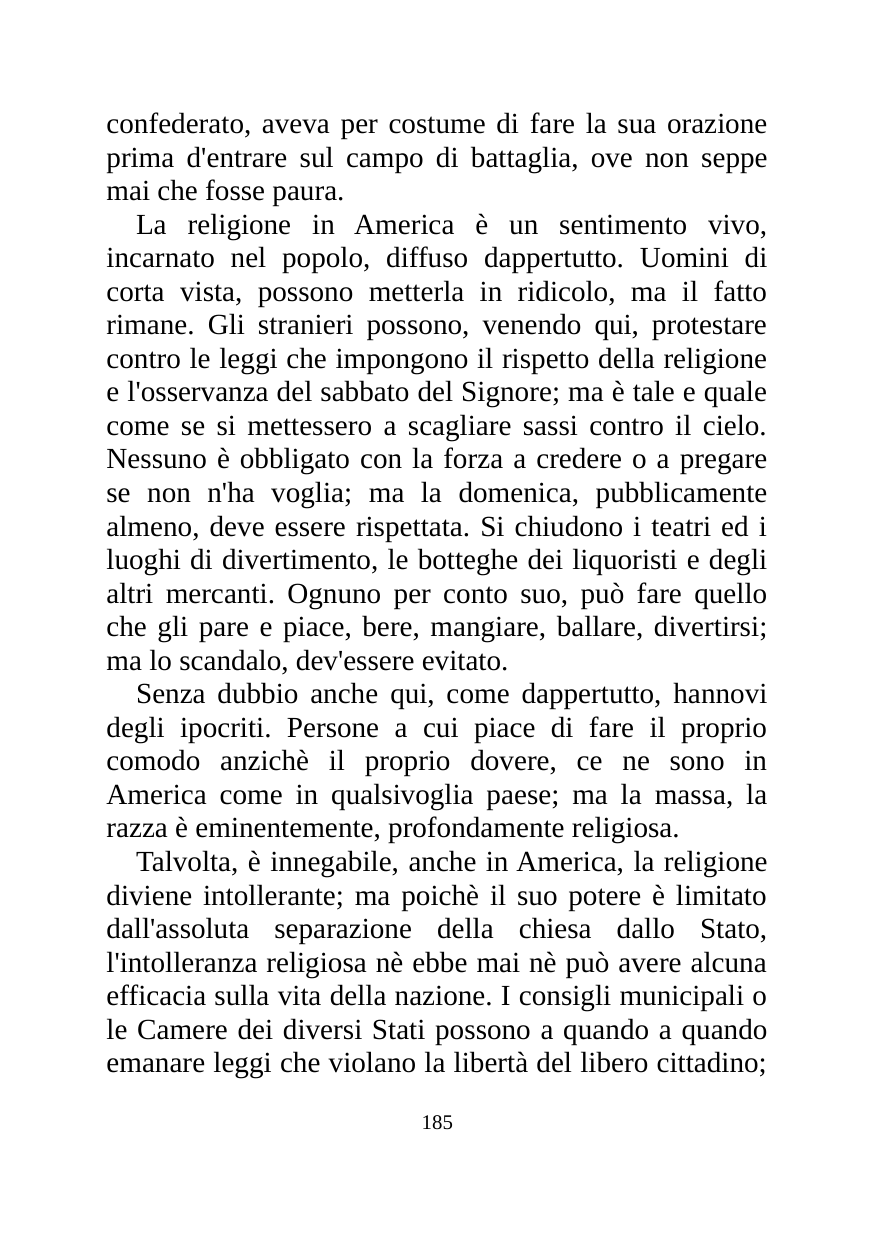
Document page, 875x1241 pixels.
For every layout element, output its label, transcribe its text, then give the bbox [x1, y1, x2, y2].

text Senza dubbio anche qui, come dappertutto, hannovi degli ipocriti. Persone a cui piace di fare il proprio comodo anzichè il proprio dovere, ce ne sono in America come in qualsivoglia paese; ma la massa, la razza è eminentemente, profondamente religiosa. [106, 676, 768, 844]
text confederato, aveva per costume di fare la sua orazione prima d'entrare sul campo di battaglia, ove non seppe mai che fosse paura. [106, 106, 768, 207]
text La religione in America è un sentimento vivo, incarnato nel popolo, diffuso dappertutto. Uomini di corta vista, possono metterla in ridicolo, ma il fatto rimane. Gli stranieri possono, venendo qui, protestare contro le leggi che impongono il rispetto della religione e l'osservanza del sabbato del Signore; ma è tale e quale come se si mettessero a scagliare sassi contro il cielo. Nessuno è obbligato con la forza a credere o a pregare se non n'ha voglia; ma la domenica, pubblicamente almeno, deve essere rispettata. Si chiudono i teatri ed i luoghi di divertimento, le botteghe dei liquoristi e degli altri mercanti. Ognuno per conto suo, può fare quello che gli pare e piace, bere, mangiare, ballare, divertirsi; ma lo scandalo, dev'essere evitato. [106, 207, 768, 676]
text Talvolta, è innegabile, anche in America, la religione diviene intollerante; ma poichè il suo potere è limitato dall'assoluta separazione della chiesa dallo Stato, l'intolleranza religiosa nè ebbe mai nè può avere alcuna efficacia sulla vita della nazione. I consigli municipali o le Camere dei diversi Stati possono a quando a quando emanare leggi che violano la libertà del libero cittadino; [106, 844, 768, 1079]
